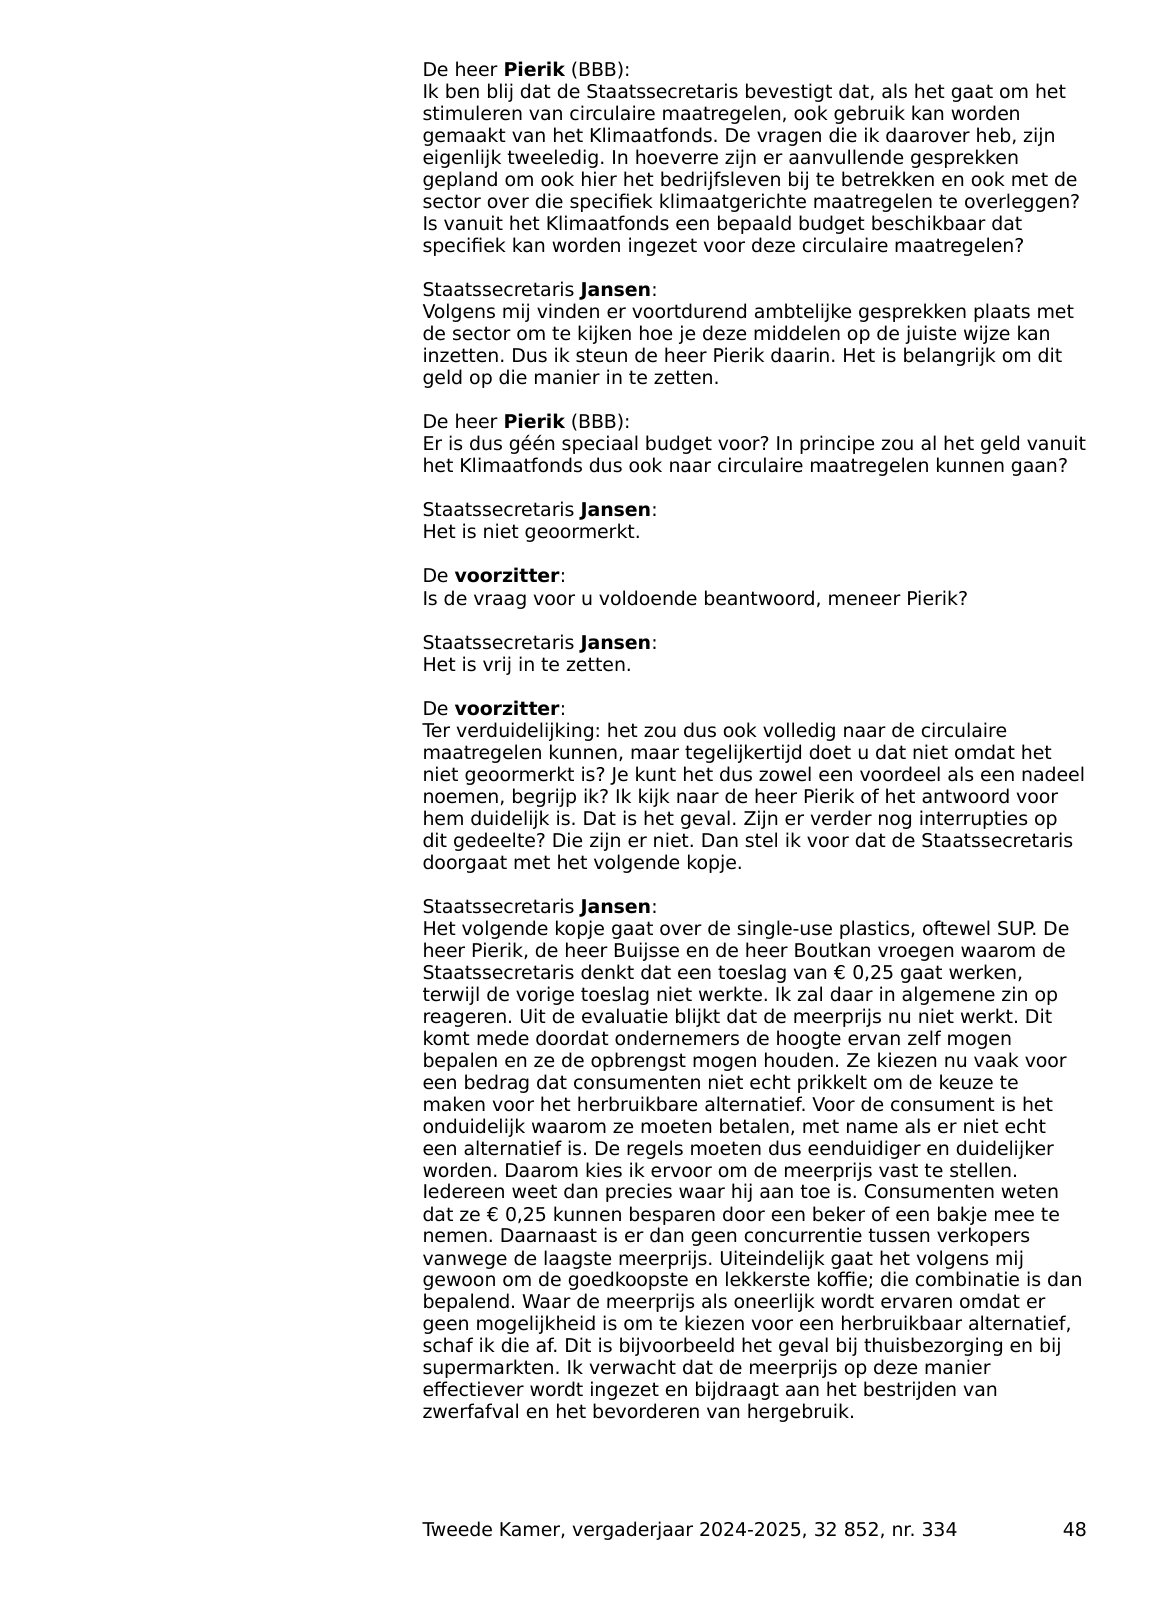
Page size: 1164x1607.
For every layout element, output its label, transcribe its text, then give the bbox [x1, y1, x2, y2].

text Staatssecretaris Jansen: [422, 632, 1087, 653]
text De heer Pierik (BBB): [422, 59, 1087, 81]
text De voorzitter: [422, 698, 1087, 720]
text De voorzitter: [422, 565, 1087, 587]
text Het volgende kopje gaat over de single-use plastics, oftewel SUP. De heer Pierik, de heer Buijsse en de heer Boutkan vroegen waarom de Staatssecretaris denkt dat een toeslag van € 0,25 gaat werken, terwijl de vorige toeslag niet werkte. Ik zal daar in algemene zin op reageren. Uit de evaluatie blijkt dat de meerprijs nu niet werkt. Dit komt mede doordat ondernemers de hoogte ervan zelf mogen bepalen en ze de opbrengst mogen houden. Ze kiezen nu vaak voor een bedrag dat consumenten niet echt prikkelt om de keuze te maken voor het herbruikbare alternatief. Voor de consument is het onduidelijk waarom ze moeten betalen, met name als er niet echt een alternatief is. De regels moeten dus eenduidiger en duidelijker worden. Daarom kies ik ervoor om de meerprijs vast te stellen. Iedereen weet dan precies waar hij aan toe is. Consumenten weten dat ze € 0,25 kunnen besparen door een beker of een bakje mee te nemen. Daarnaast is er dan geen concurrentie tussen verkopers vanwege de laagste meerprijs. Uiteindelijk gaat het volgens mij gewoon om de goedkoopste en lekkerste koffie; die combinatie is dan bepalend. Waar de meerprijs als oneerlijk wordt ervaren omdat er geen mogelijkheid is om te kiezen voor een herbruikbaar alternatief, schaf ik die af. Dit is bijvoorbeeld het geval bij thuisbezorging en bij supermarkten. Ik verwacht dat de meerprijs op deze manier effectiever wordt ingezet en bijdraagt aan het bestrijden van zwerfafval en het bevorderen van hergebruik. [422, 918, 1087, 1423]
text Is de vraag voor u voldoende beantwoord, meneer Pierik? [422, 587, 1087, 609]
text Het is niet geoormerkt. [422, 521, 1087, 543]
text Ter verduidelijking: het zou dus ook volledig naar de circulaire maatregelen kunnen, maar tegelijkertijd doet u dat niet omdat het niet geoormerkt is? Je kunt het dus zowel een voordeel als een nadeel noemen, begrijp ik? Ik kijk naar de heer Pierik of het antwoord voor hem duidelijk is. Dat is het geval. Zijn er verder nog interrupties op dit gedeelte? Die zijn er niet. Dan stel ik voor dat de Staatssecretaris doorgaat met het volgende kopje. [422, 720, 1087, 873]
text Staatssecretaris Jansen: [422, 279, 1087, 301]
text Staatssecretaris Jansen: [422, 499, 1087, 521]
text Het is vrij in te zetten. [422, 653, 1087, 676]
text Er is dus géén speciaal budget voor? In principe zou al het geld vanuit het Klimaatfonds dus ook naar circulaire maatregelen kunnen gaan? [422, 433, 1087, 477]
text Staatssecretaris Jansen: [422, 896, 1087, 918]
text De heer Pierik (BBB): [422, 411, 1087, 433]
text Volgens mij vinden er voortdurend ambtelijke gesprekken plaats met de sector om te kijken hoe je deze middelen op de juiste wijze kan inzetten. Dus ik steun de heer Pierik daarin. Het is belangrijk om dit geld op die manier in te zetten. [422, 301, 1087, 389]
text Ik ben blij dat de Staatssecretaris bevestigt dat, als het gaat om het stimuleren van circulaire maatregelen, ook gebruik kan worden gemaakt van het Klimaatfonds. De vragen die ik daarover heb, zijn eigenlijk tweeledig. In hoeverre zijn er aanvullende gesprekken gepland om ook hier het bedrijfsleven bij te betrekken en ook met de sector over die specifiek klimaatgerichte maatregelen te overleggen? Is vanuit het Klimaatfonds een bepaald budget beschikbaar dat specifiek kan worden ingezet voor deze circulaire maatregelen? [422, 81, 1087, 257]
